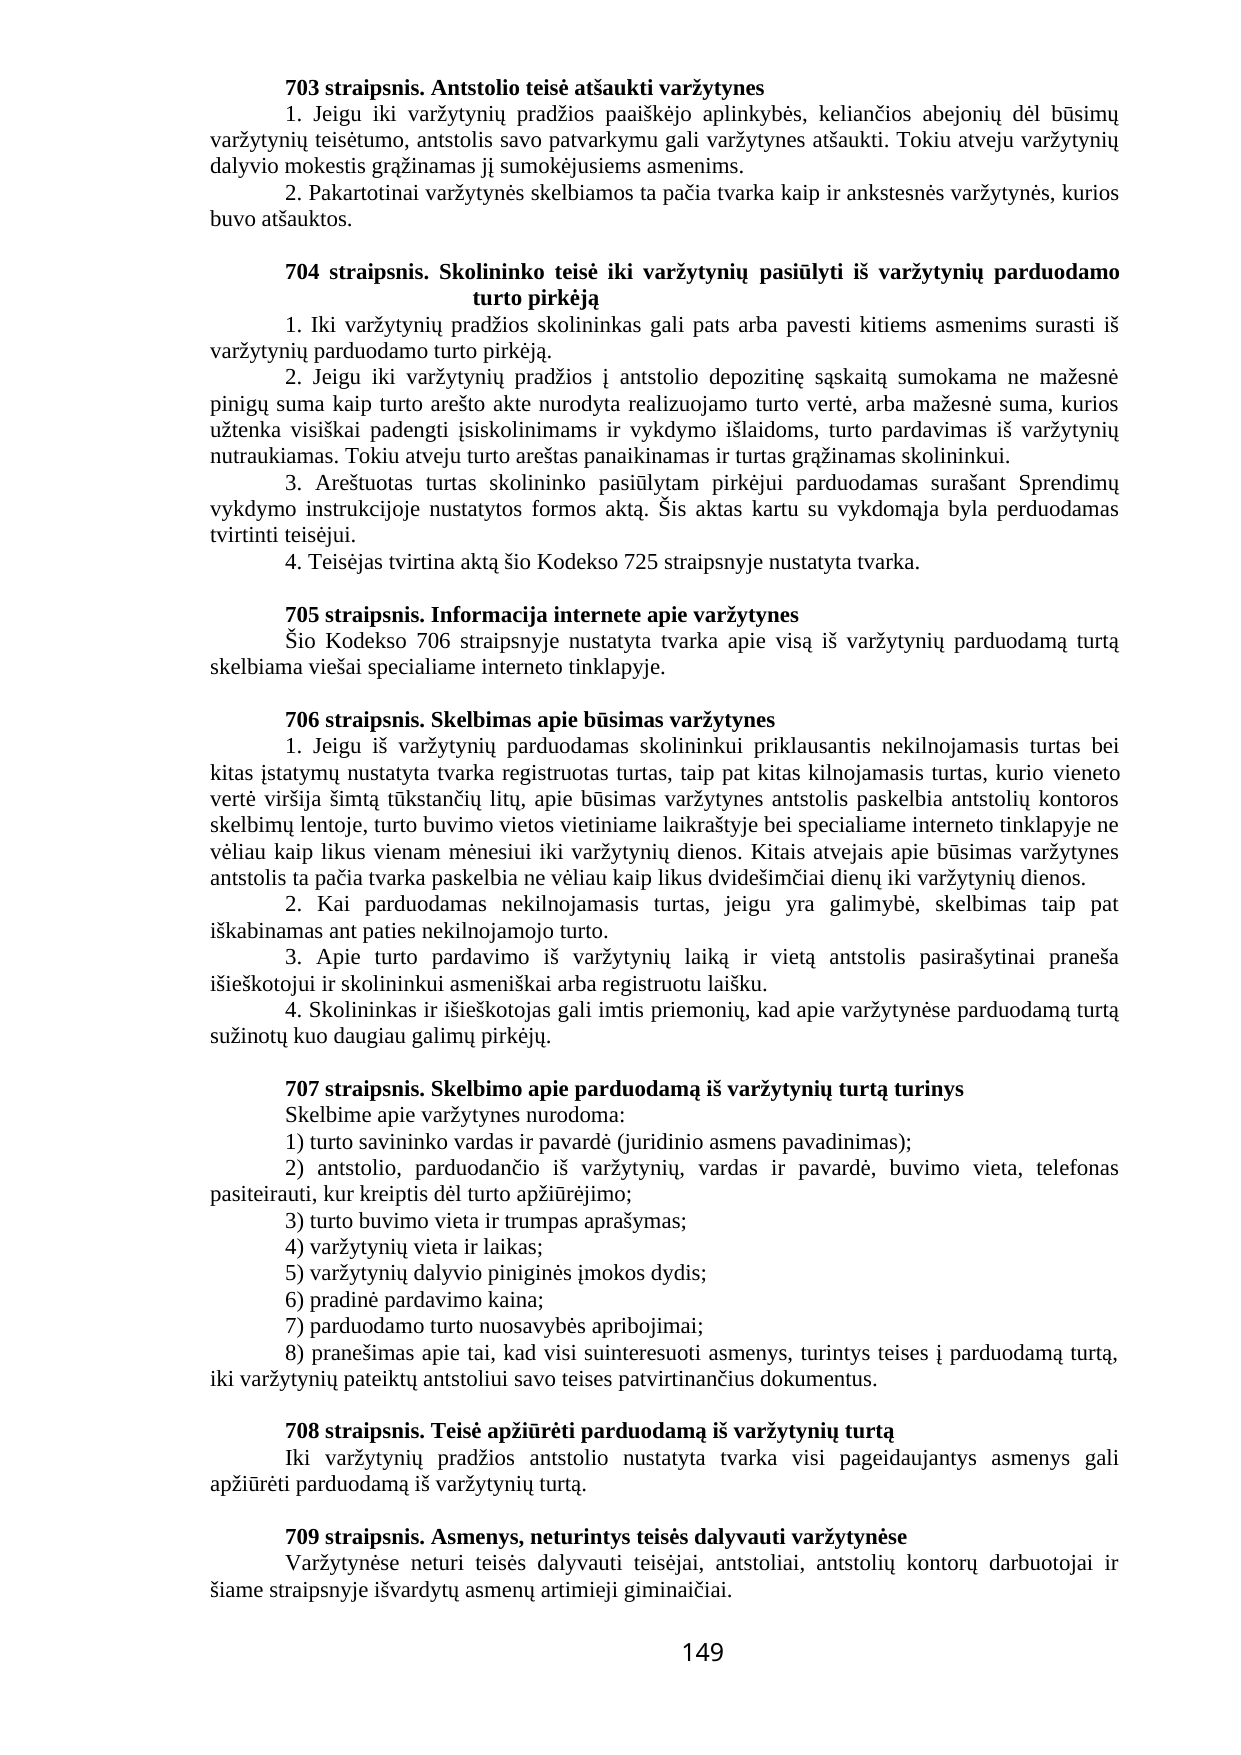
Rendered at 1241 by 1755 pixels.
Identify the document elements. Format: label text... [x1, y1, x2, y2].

text 1) turto savininko vardas ir pavardė (juridinio asmens pavadinimas); [210, 1128, 1120, 1154]
text 2. Pakartotinai varžytynės skelbiamos ta pačia tvarka kaip ir ankstesnės varžytynės, kurios buvo atšauktos. [210, 179, 1120, 232]
text 7) parduodamo turto nuosavybės apribojimai; [210, 1312, 1120, 1338]
text 2. Kai parduodamas nekilnojamasis turtas, jeigu yra galimybė, skelbimas taip pat iškabinamas ant paties nekilnojamojo turto. [210, 891, 1120, 943]
text 5) varžytynių dalyvio piniginės įmokos dydis; [210, 1259, 1120, 1286]
text Iki varžytynių pradžios antstolio nustatyta tvarka visi pageidaujantys asmenys gali apžiūrėti parduodamą iš varžytynių turtą. [210, 1444, 1120, 1497]
text 1. Iki varžytynių pradžios skolininkas gali pats arba pavesti kitiems asmenims surasti iš varžytynių parduodamo turto pirkėją. [210, 311, 1120, 363]
text 1. Jeigu iki varžytynių pradžios paaiškėjo aplinkybės, keliančios abejonių dėl būsimų varžytynių teisėtumo, antstolis savo patvarkymu gali varžytynes atšaukti. Tokiu atveju varžytynių dalyvio mokestis grąžinamas jį sumokėjusiems asmenims. [210, 100, 1120, 179]
text 706 straipsnis. Skelbimas apie būsimas varžytynes [210, 706, 1120, 732]
text 4. Skolininkas ir išieškotojas gali imtis priemonių, kad apie varžytynėse parduodamą turtą sužinotų kuo daugiau galimų pirkėjų. [210, 996, 1120, 1049]
text 6) pradinė pardavimo kaina; [210, 1286, 1120, 1312]
text 4. Teisėjas tvirtina aktą šio Kodekso 725 straipsnyje nustatyta tvarka. [210, 548, 1120, 574]
text 8) pranešimas apie tai, kad visi suinteresuoti asmenys, turintys teises į parduodamą turtą, iki varžytynių pateiktų antstoliui savo teises patvirtinančius dokumentus. [210, 1338, 1120, 1391]
text Šio Kodekso 706 straipsnyje nustatyta tvarka apie visą iš varžytynių parduodamą turtą skelbiama viešai specialiame interneto tinklapyje. [210, 627, 1120, 680]
text 709 straipsnis. Asmenys, neturintys teisės dalyvauti varžytynėse [210, 1523, 1120, 1549]
text Skelbime apie varžytynes nurodoma: [210, 1101, 1120, 1128]
text 3. Apie turto pardavimo iš varžytynių laiką ir vietą antstolis pasirašytinai praneša išieškotojui ir skolininkui asmeniškai arba registruotu laišku. [210, 943, 1120, 996]
text 3. Areštuotas turtas skolininko pasiūlytam pirkėjui parduodamas surašant Sprendimų vykdymo instrukcijoje nustatytos formos aktą. Šis aktas kartu su vykdomąja byla perduodamas tvirtinti teisėjui. [210, 469, 1120, 548]
text 4) varžytynių vieta ir laikas; [210, 1233, 1120, 1259]
text 705 straipsnis. Informacija internete apie varžytynes [210, 601, 1120, 627]
text 2) antstolio, parduodančio iš varžytynių, vardas ir pavardė, buvimo vieta, telefonas pasiteirauti, kur kreiptis dėl turto apžiūrėjimo; [210, 1154, 1120, 1207]
text 2. Jeigu iki varžytynių pradžios į antstolio depozitinę sąskaitą sumokama ne mažesnė pinigų suma kaip turto arešto akte nurodyta realizuojamo turto vertė, arba mažesnė suma, kurios užtenka visiškai padengti įsiskolinimams ir vykdymo išlaidoms, turto pardavimas iš varžytynių nutraukiamas. Tokiu atveju turto areštas panaikinamas ir turtas grąžinamas skolininkui. [210, 363, 1120, 469]
text 707 straipsnis. Skelbimo apie parduodamą iš varžytynių turtą turinys [210, 1075, 1120, 1101]
text 1. Jeigu iš varžytynių parduodamas skolininkui priklausantis nekilnojamasis turtas bei kitas įstatymų nustatyta tvarka registruotas turtas, taip pat kitas kilnojamasis turtas, kurio vieneto vertė viršija šimtą tūkstančių litų, apie būsimas varžytynes antstolis paskelbia antstolių kontoros skelbimų lentoje, turto buvimo vietos vietiniame laikraštyje bei specialiame interneto tinklapyje ne vėliau kaip likus vienam mėnesiui iki varžytynių dienos. Kitais atvejais apie būsimas varžytynes antstolis ta pačia tvarka paskelbia ne vėliau kaip likus dvidešimčiai dienų iki varžytynių dienos. [210, 732, 1120, 891]
text 703 straipsnis. Antstolio teisė atšaukti varžytynes [210, 73, 1120, 100]
text 3) turto buvimo vieta ir trumpas aprašymas; [210, 1207, 1120, 1233]
text Varžytynėse neturi teisės dalyvauti teisėjai, antstoliai, antstolių kontorų darbuotojai ir šiame straipsnyje išvardytų asmenų artimieji giminaičiai. [210, 1549, 1120, 1602]
text 704 straipsnis. Skolininko teisė iki varžytynių pasiūlyti iš varžytynių parduodamo turto pirkėją [285, 258, 1120, 311]
text 708 straipsnis. Teisė apžiūrėti parduodamą iš varžytynių turtą [210, 1418, 1120, 1444]
